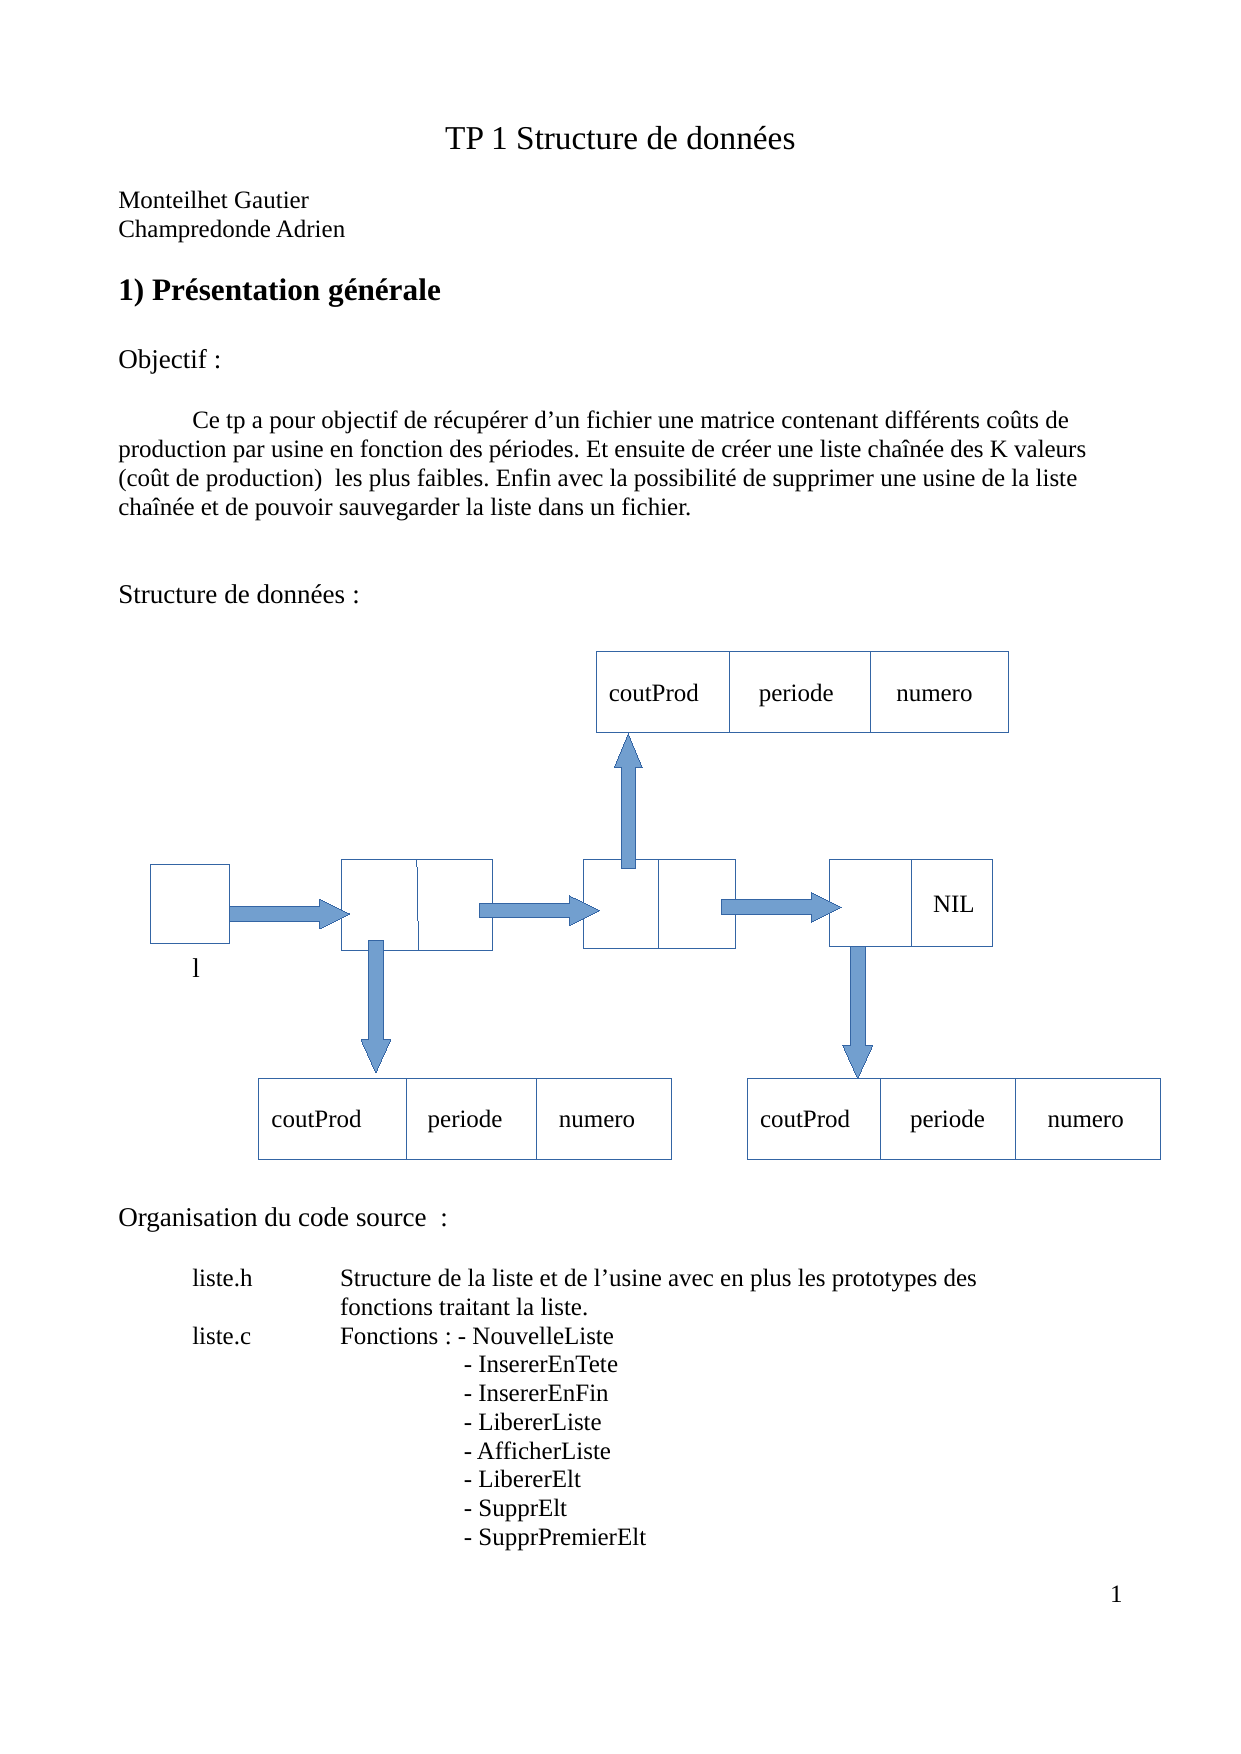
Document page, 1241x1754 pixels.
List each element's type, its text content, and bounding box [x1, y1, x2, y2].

text Ce tp a pour objectif de récupérer d’un fichier une matrice contenant différents coûts de production par usine en fonction des périodes. Et ensuite de créer une liste chaînée des K valeurs (coût de production) les plus faibles. Enfin avec la possibilité de supprimer une usine de la liste chaînée et de pouvoir sauvegarder la liste dans un fichier. [118, 406, 1122, 521]
text [866, 952, 1122, 983]
text Organisation du code source : [118, 1201, 1122, 1232]
text - InsererEnTete [118, 1349, 1122, 1378]
text 1 [118, 1579, 1122, 1608]
text Objectif : [118, 343, 1122, 374]
text TP 1 Structure de données [118, 118, 1122, 156]
text Champredonde Adrien [118, 214, 1122, 243]
text liste.c Fonctions : - NouvelleListe [118, 1321, 1122, 1349]
text Structure de données : [118, 578, 1122, 609]
text - LibererListe [118, 1407, 1122, 1436]
text - LibererElt [118, 1464, 1122, 1493]
text - InsererEnFin [118, 1378, 1122, 1407]
text Monteilhet Gautier [118, 185, 1122, 214]
text - AfficherListe [118, 1436, 1122, 1464]
text 1) Présentation générale [118, 271, 1122, 307]
text liste.h Structure de la liste et de l’usine avec en plus les prototypes des fonctions traitant la liste. [118, 1263, 1122, 1321]
text l [118, 952, 368, 983]
text - SupprPremierElt [118, 1522, 1122, 1551]
text [384, 952, 850, 983]
text - SupprElt [118, 1493, 1122, 1522]
